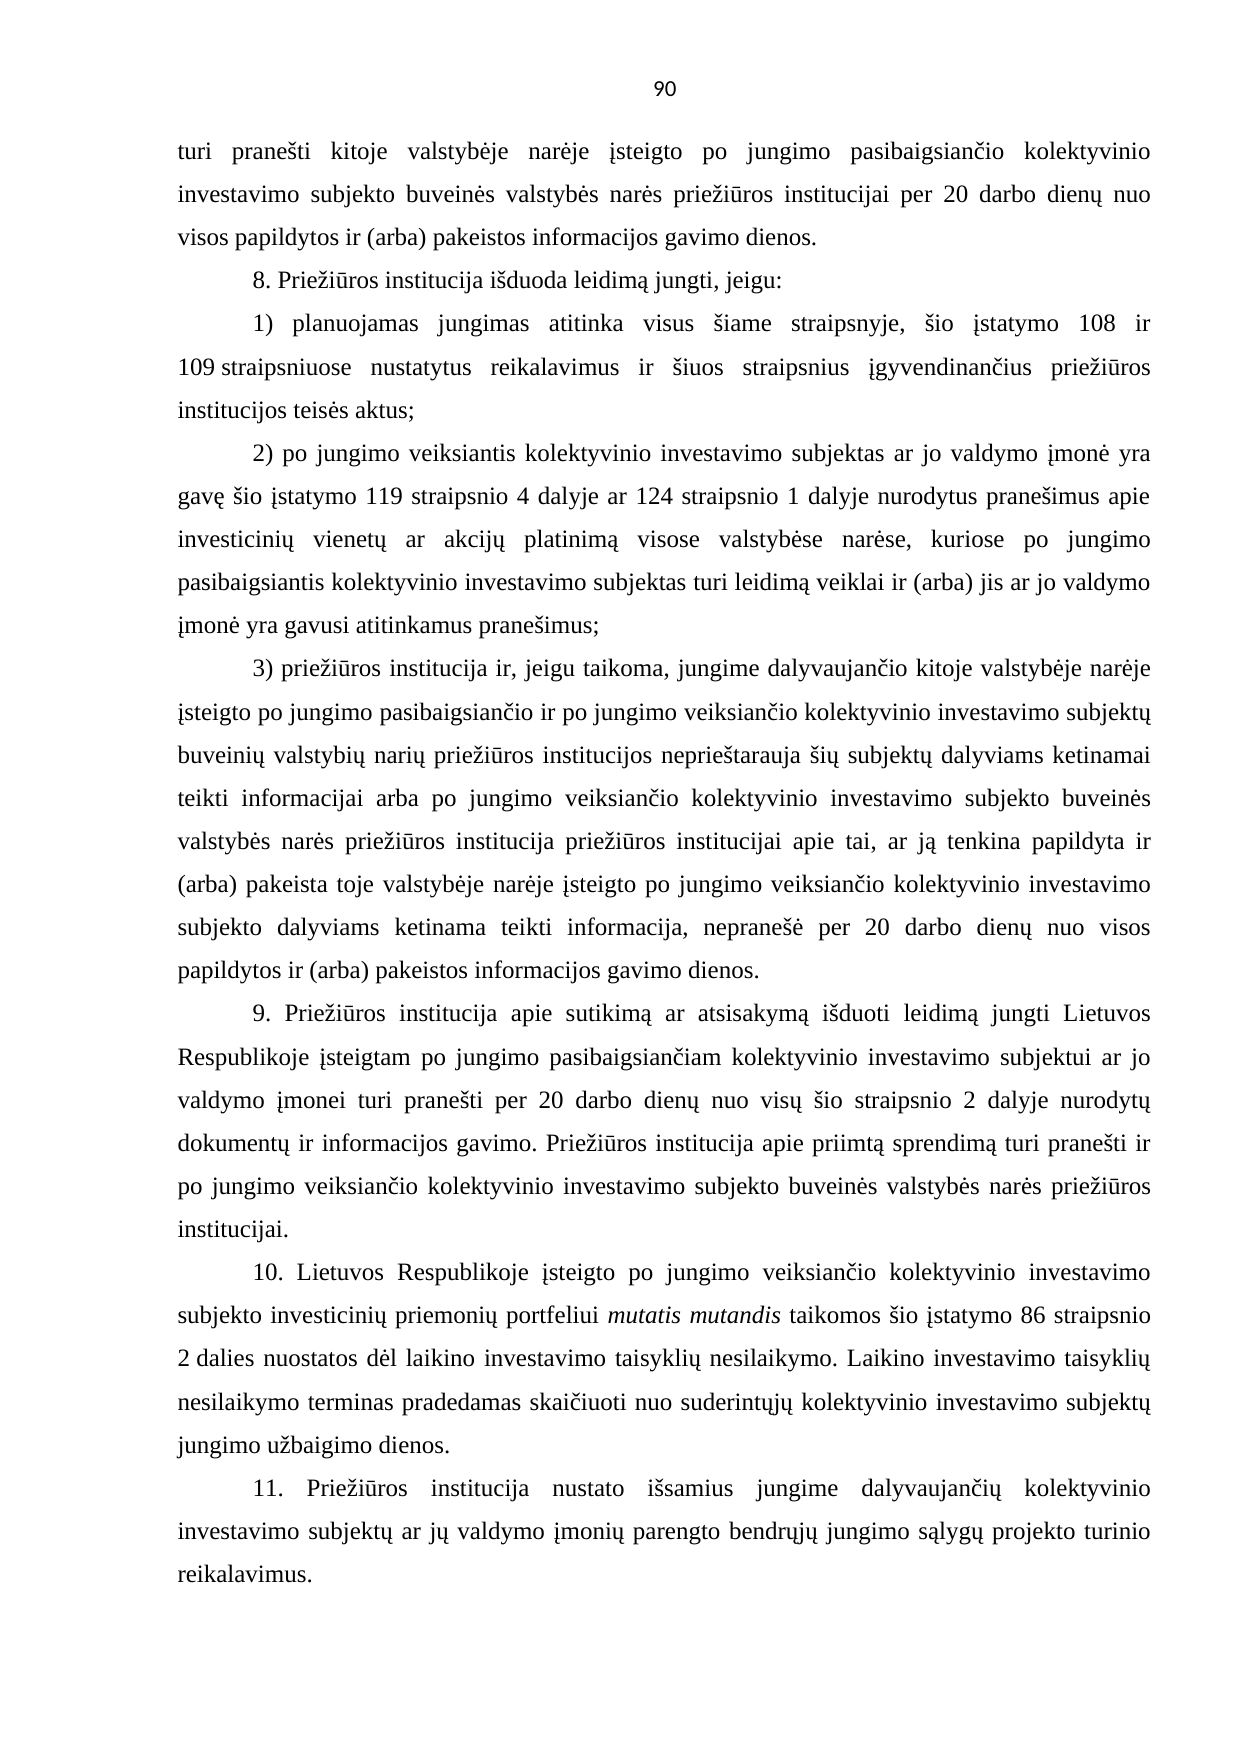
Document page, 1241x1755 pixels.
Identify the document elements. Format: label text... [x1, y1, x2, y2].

text 8. Priežiūros institucija išduoda leidimą jungti, jeigu: [177, 265, 1152, 294]
text turi pranešti kitoje valstybėje narėje įsteigto po jungimo pasibaigsiančio kolektyvinio investavimo subjekto buveinės valstybės narės priežiūros institucijai per 20 darbo dienų nuo visos papildytos ir (arba) pakeistos informacijos gavimo dienos. [177, 136, 1152, 251]
text 9. Priežiūros institucija apie sutikimą ar atsisakymą išduoti leidimą jungti Lietuvos Respublikoje įsteigtam po jungimo pasibaigsiančiam kolektyvinio investavimo subjektui ar jo valdymo įmonei turi pranešti per 20 darbo dienų nuo visų šio straipsnio 2 dalyje nurodytų dokumentų ir informacijos gavimo. Priežiūros institucija apie priimtą sprendimą turi pranešti ir po jungimo veiksiančio kolektyvinio investavimo subjekto buveinės valstybės narės priežiūros institucijai. [177, 998, 1152, 1243]
text 2) po jungimo veiksiantis kolektyvinio investavimo subjektas ar jo valdymo įmonė yra gavę šio įstatymo 119 straipsnio 4 dalyje ar 124 straipsnio 1 dalyje nurodytus pranešimus apie investicinių vienetų ar akcijų platinimą visose valstybėse narėse, kuriose po jungimo pasibaigsiantis kolektyvinio investavimo subjektas turi leidimą veiklai ir (arba) jis ar jo valdymo įmonė yra gavusi atitinkamus pranešimus; [177, 438, 1152, 639]
text 3) priežiūros institucija ir, jeigu taikoma, jungime dalyvaujančio kitoje valstybėje narėje įsteigto po jungimo pasibaigsiančio ir po jungimo veiksiančio kolektyvinio investavimo subjektų buveinių valstybių narių priežiūros institucijos neprieštarauja šių subjektų dalyviams ketinamai teikti informacijai arba po jungimo veiksiančio kolektyvinio investavimo subjekto buveinės valstybės narės priežiūros institucija priežiūros institucijai apie tai, ar ją tenkina papildyta ir (arba) pakeista toje valstybėje narėje įsteigto po jungimo veiksiančio kolektyvinio investavimo subjekto dalyviams ketinama teikti informacija, nepranešė per 20 darbo dienų nuo visos papildytos ir (arba) pakeistos informacijos gavimo dienos. [177, 653, 1152, 984]
text 1) planuojamas jungimas atitinka visus šiame straipsnyje, šio įstatymo 108 ir 109 straipsniuose nustatytus reikalavimus ir šiuos straipsnius įgyvendinančius priežiūros institucijos teisės aktus; [177, 308, 1152, 423]
text 11. Priežiūros institucija nustato išsamius jungime dalyvaujančių kolektyvinio investavimo subjektų ar jų valdymo įmonių parengto bendrųjų jungimo sąlygų projekto turinio reikalavimus. [177, 1473, 1152, 1588]
text 10. Lietuvos Respublikoje įsteigto po jungimo veiksiančio kolektyvinio investavimo subjekto investicinių priemonių portfeliui mutatis mutandis taikomos šio įstatymo 86 straipsnio 2 dalies nuostatos dėl laikino investavimo taisyklių nesilaikymo. Laikino investavimo taisyklių nesilaikymo terminas pradedamas skaičiuoti nuo suderintųjų kolektyvinio investavimo subjektų jungimo užbaigimo dienos. [177, 1257, 1152, 1458]
